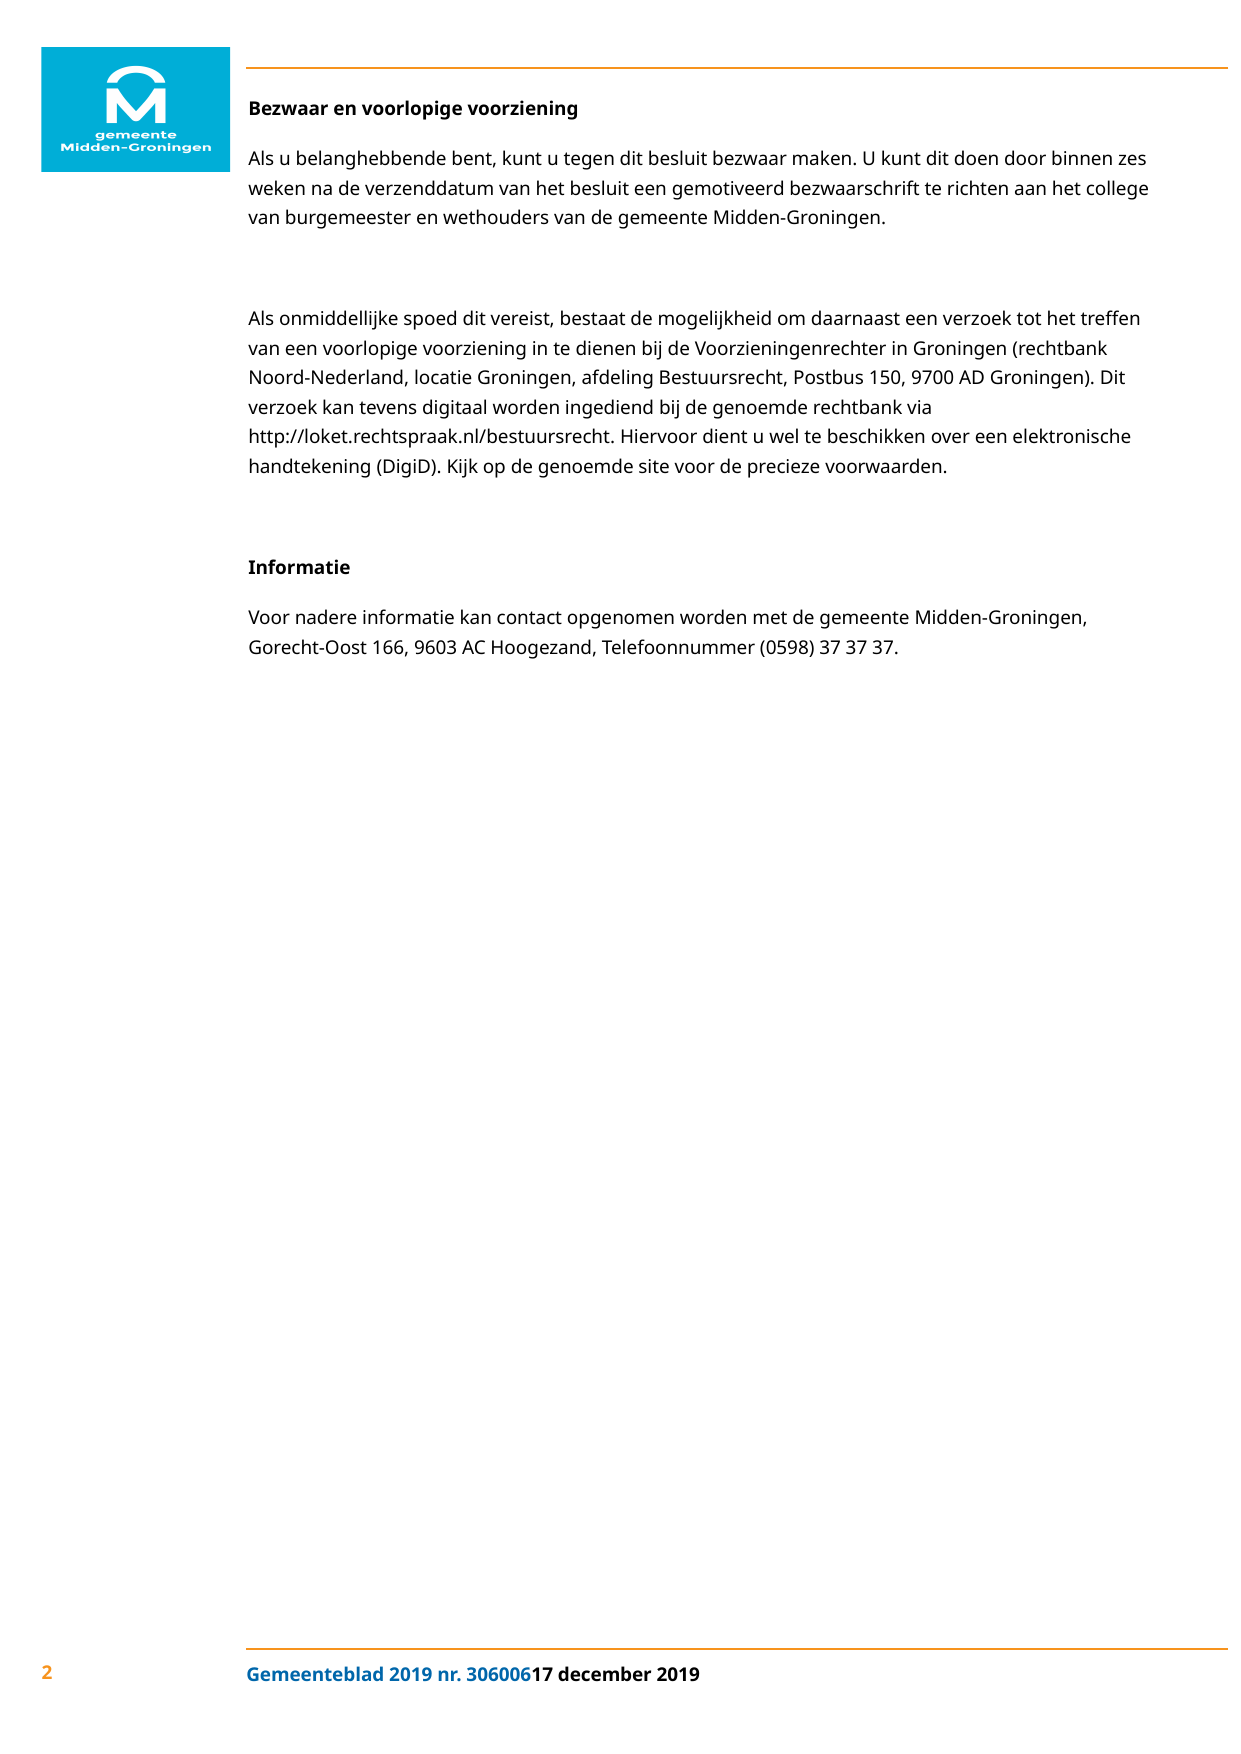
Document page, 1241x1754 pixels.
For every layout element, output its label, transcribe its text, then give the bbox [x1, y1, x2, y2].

picture [107, 89, 165, 122]
text Als onmiddellijke spoed dit vereist, bestaat de mogelijkheid om daarnaast een verzoek tot het treffen van een voorlopige voorziening in te dienen bij de Voorzieningenrechter in Groningen (rechtbank Noord-Nederland, locatie Groningen, afdeling Bestuursrecht, Postbus 150, 9700 AD Groningen). Dit verzoek kan tevens digitaal worden ingediend bij de genoemde rechtbank via http://loket.rechtspraak.nl/bestuursrecht. Hiervoor dient u wel te beschikken over een elektronische handtekening (DigiD). Kijk op de genoemde site voor de precieze voorwaarden. [248, 305, 1152, 479]
text Voor nadere informatie kan contact opgenomen worden met de gemeente Midden-Groningen, Gorecht-Oost 166, 9603 AC Hoogezand, Telefoonnummer (0598) 37 37 37. [248, 604, 1152, 660]
text Informatie [248, 554, 1152, 580]
text Als u belanghebbende bent, kunt u tegen dit besluit bezwaar maken. U kunt dit doen door binnen zes weken na de verzenddatum van het besluit een gemotiveerd bezwaarschrift te richten aan het college van burgemeester en wethouders van de gemeente Midden-Groningen. [248, 145, 1152, 230]
picture [184, 146, 190, 153]
text Bezwaar en voorlopige voorziening [248, 95, 1152, 121]
picture [108, 66, 164, 82]
